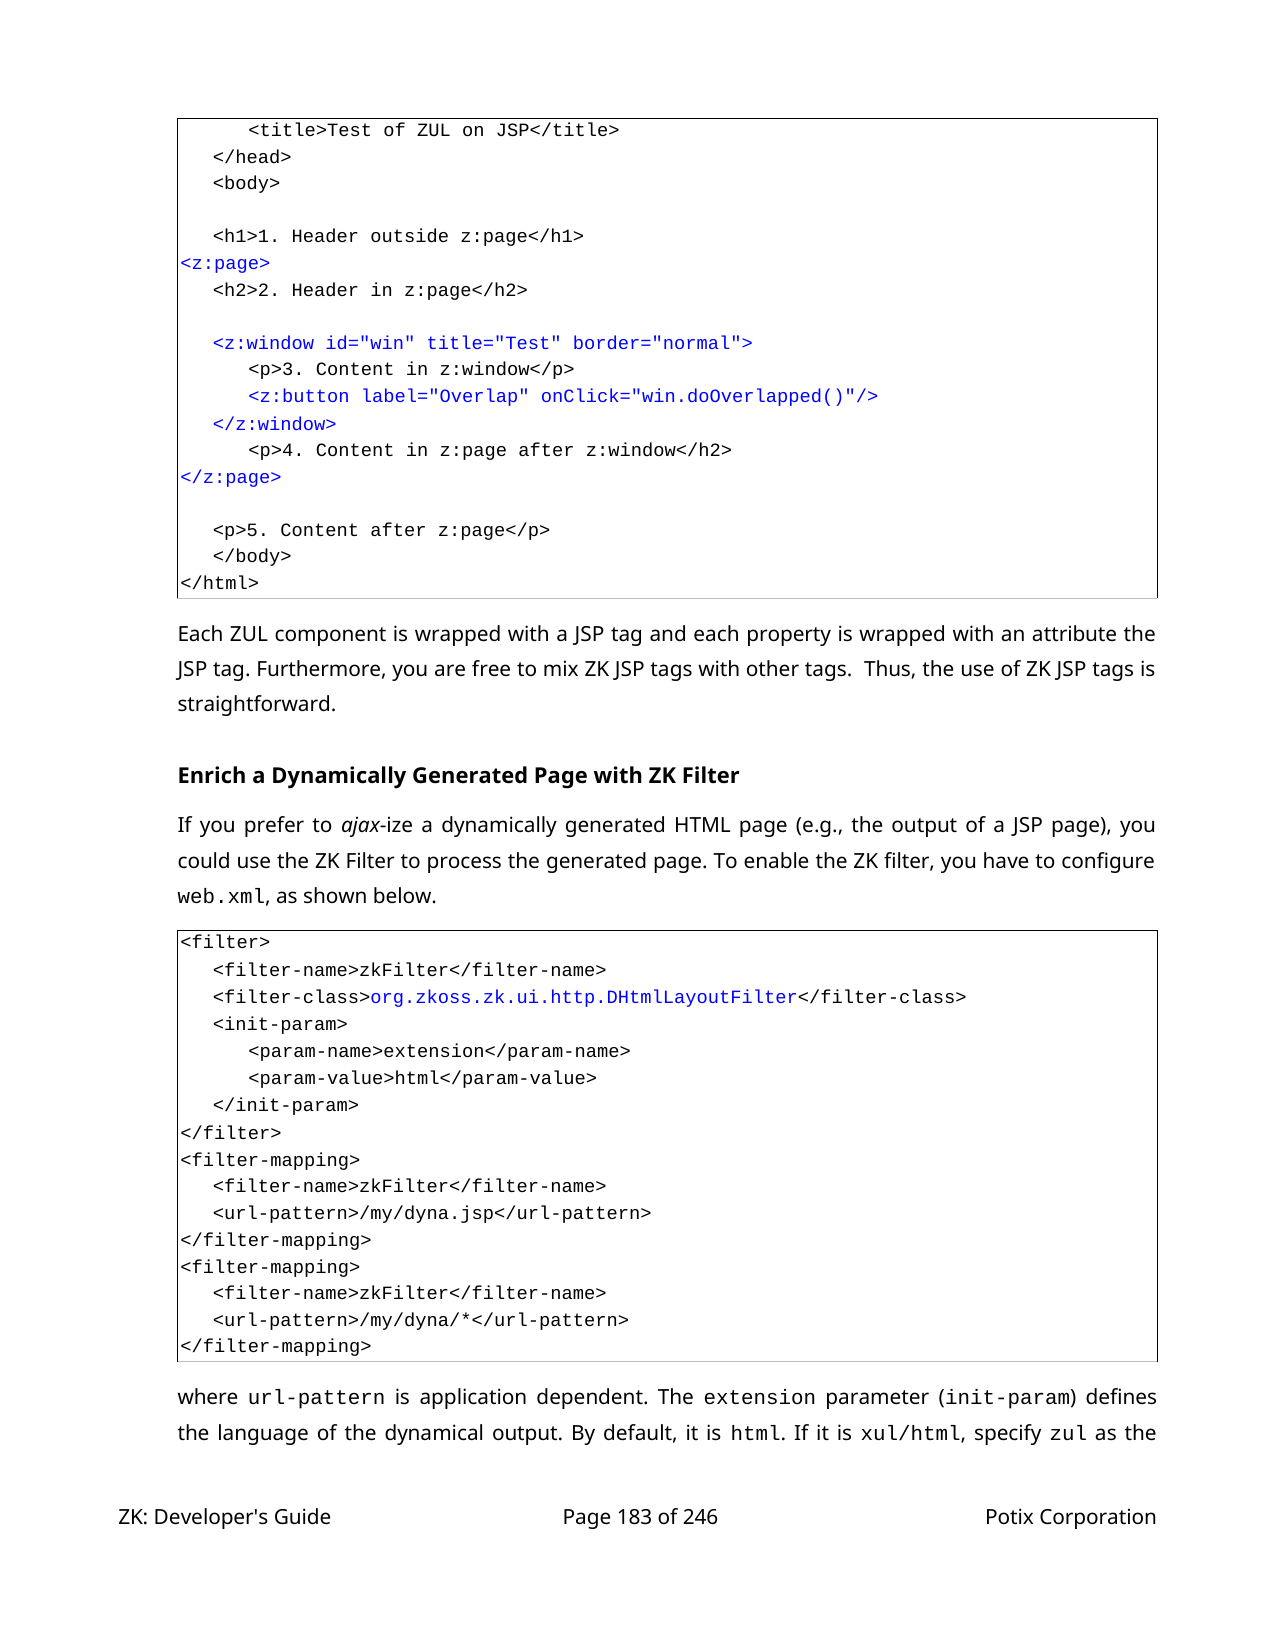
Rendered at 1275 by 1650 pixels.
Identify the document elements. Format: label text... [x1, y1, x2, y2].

text </z:window> <p>4. Content in z:page after z:window</h2> </z:page> <p>5. Content after z:page</p> </body> </html> [178, 412, 1157, 598]
text <init-param> [178, 1012, 1157, 1036]
text If you prefer to ajax-ize a dynamically generated HTML page (e.g., the output of a JSP page), you could use the ZK Filter to process the generated page. To enable the ZK filter, you have to configure web.xml, as shown below. [177, 811, 1157, 909]
text <z:button label="Overlap" onClick="win.doOverlapped()"/> [178, 384, 1157, 409]
text </init-param> [178, 1093, 1157, 1118]
text <param-value>html</param-value> [178, 1066, 1157, 1090]
text <filter-mapping> <filter-name>zkFilter</filter-name> <url-pattern>/my/dyna.jsp</url-pattern> </filter-mapping> [178, 1148, 1157, 1252]
text <param-name>extension</param-name> [178, 1039, 1157, 1063]
text </filter> [178, 1121, 1157, 1145]
text Each ZUL component is wrapped with a JSP tag and each property is wrapped with an attribute the JSP tag. Furthermore, you are free to mix ZK JSP tags with other tags. Thus, the use of ZK JSP tags is straightforward. [177, 619, 1157, 717]
text <filter-mapping> <filter-name>zkFilter</filter-name> <url-pattern>/my/dyna/*</url-pattern> </filter-mapping> [178, 1254, 1157, 1361]
subtitle Enrich a Dynamically Generated Page with ZK Filter [177, 760, 1157, 790]
text <filter-name>zkFilter</filter-name> [178, 957, 1157, 982]
text <title>Test of ZUL on JSP</title> </head> <body> <h1>1. Header outside z:page</h1> <z:page> <h2>2. Header in z:page</h2> <z:window id="win" title="Test" border="normal"> <p>3. Content in z:window</p> [178, 119, 1157, 381]
text where url-pattern is application dependent. The extension parameter (init-param) defines the language of the dynamical output. By default, it is html. If it is xul/html, specify zul as the [177, 1382, 1157, 1446]
text <filter> [178, 931, 1157, 954]
text <filter-class>org.zkoss.zk.ui.http.DHtmlLayoutFilter</filter-class> [178, 984, 1157, 1009]
